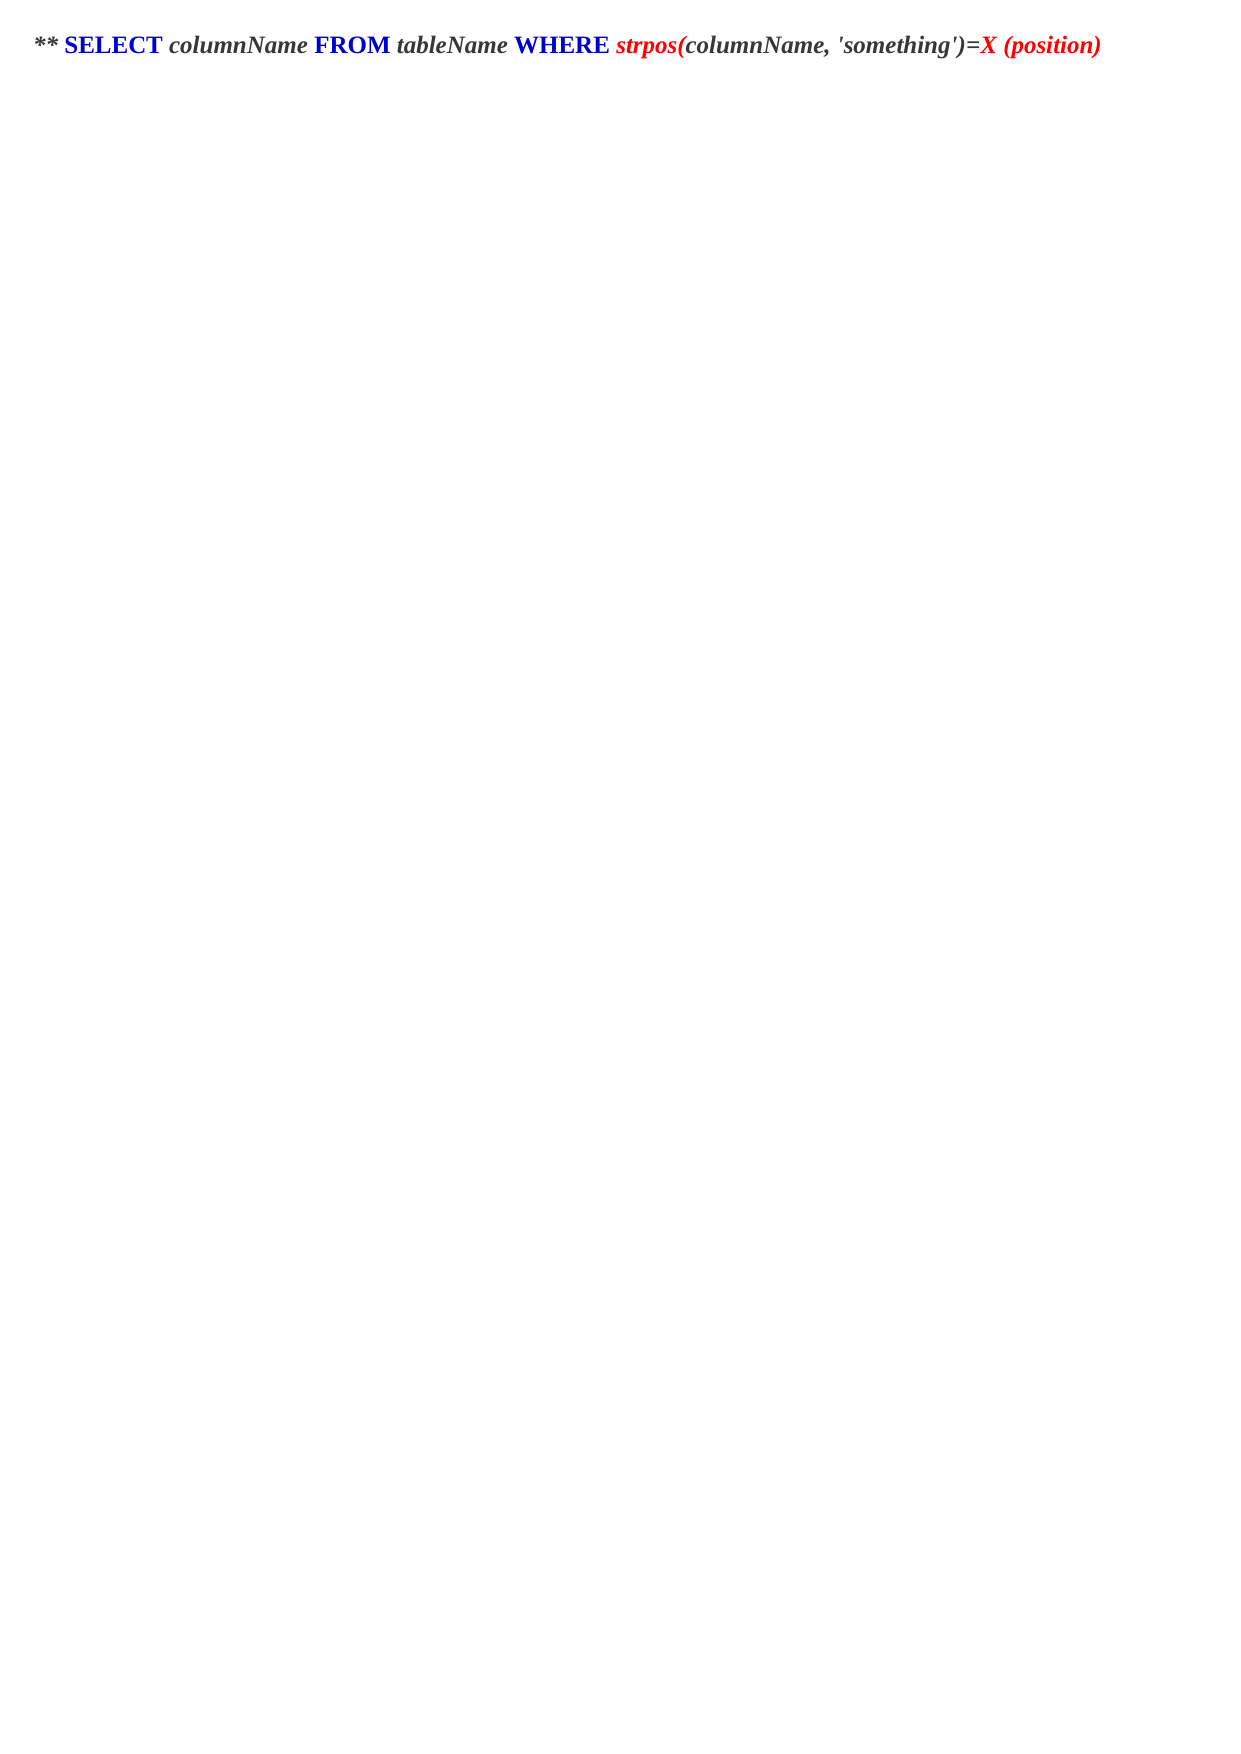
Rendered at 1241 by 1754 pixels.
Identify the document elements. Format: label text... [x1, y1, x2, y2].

text ** SELECT columnName FROM tableName WHERE strpos(columnName, 'something')=X (position) [33, 30, 1220, 58]
